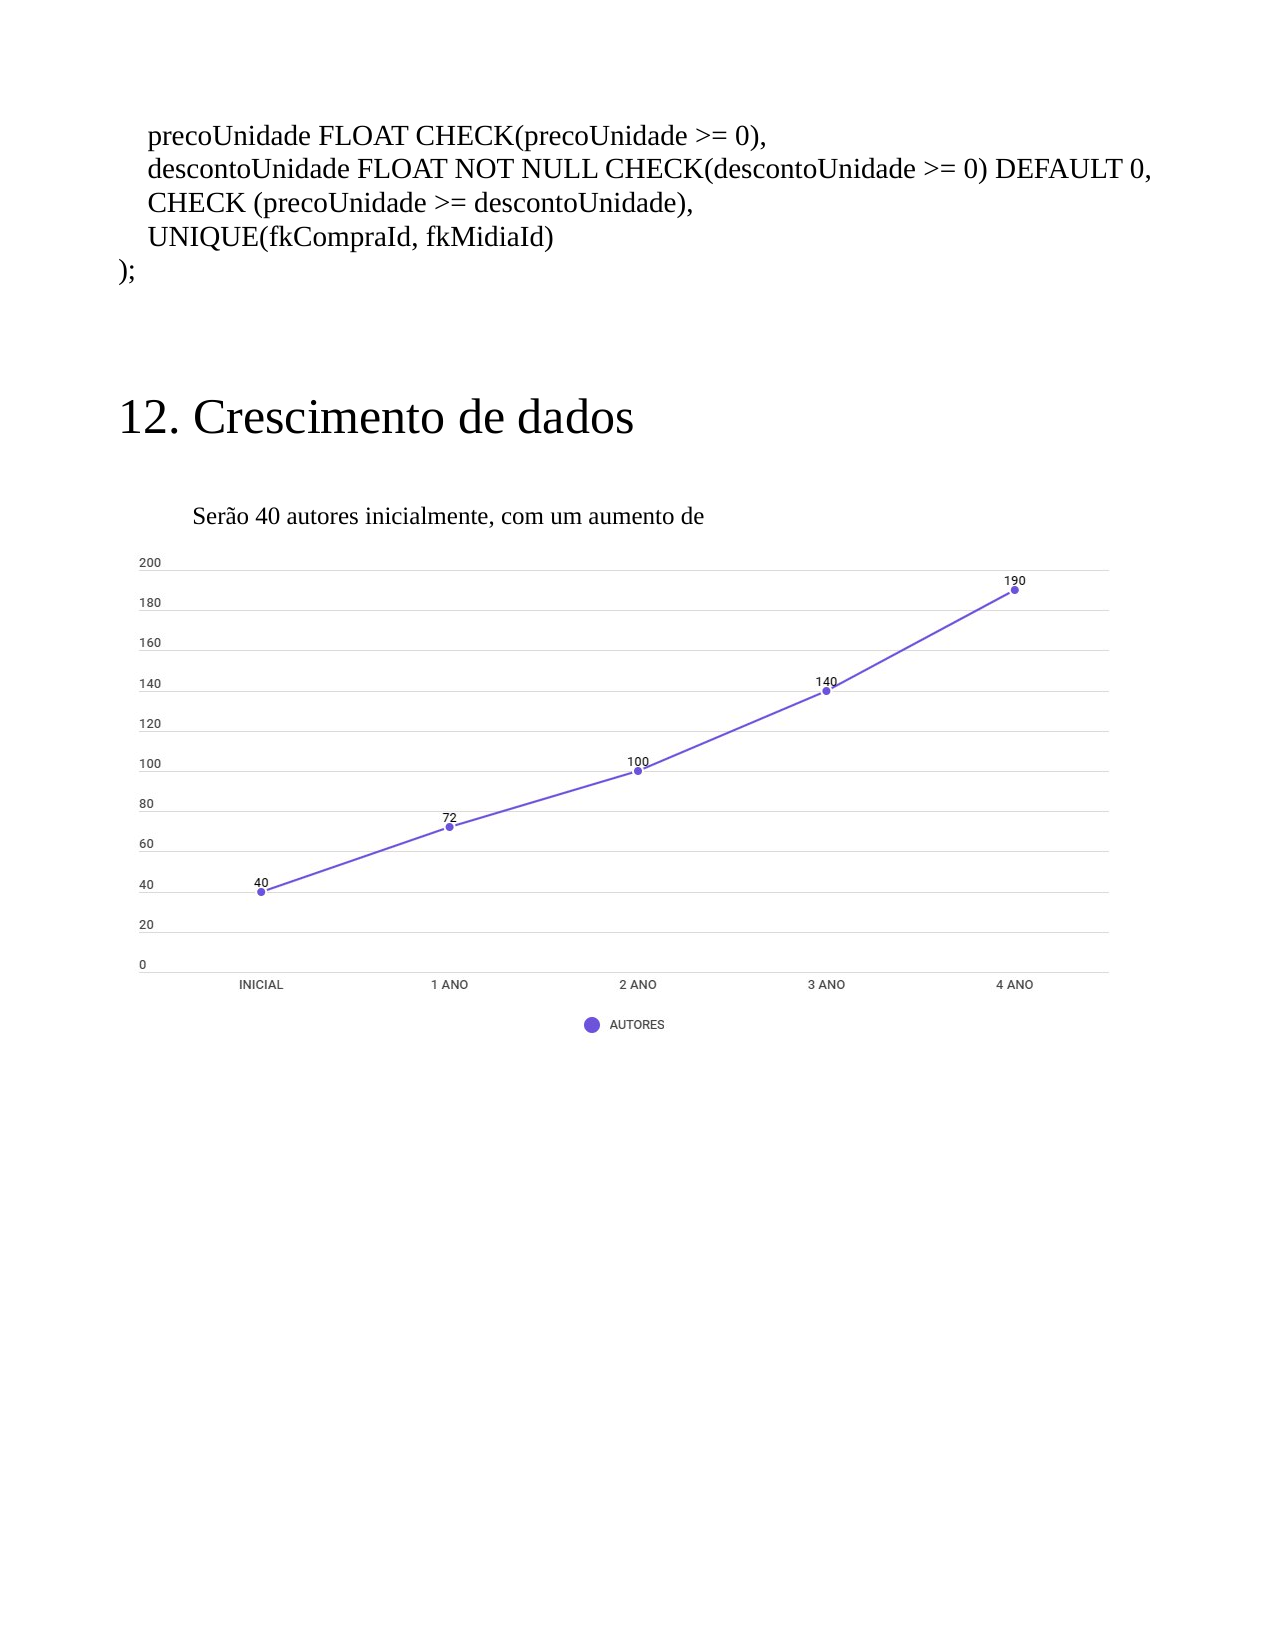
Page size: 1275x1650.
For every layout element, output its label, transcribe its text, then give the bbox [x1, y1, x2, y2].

text CHECK (precoUnidade >= descontoUnidade), [118, 185, 1157, 219]
text Serão 40 autores inicialmente, com um aumento de [118, 501, 1157, 530]
text ); [118, 252, 1157, 286]
text descontoUnidade FLOAT NOT NULL CHECK(descontoUnidade >= 0) DEFAULT 0, [118, 152, 1157, 185]
picture [118, 536, 1157, 1073]
text precoUnidade FLOAT CHECK(precoUnidade >= 0), [118, 118, 1157, 152]
text 12. Crescimento de dados [118, 386, 1157, 444]
text UNIQUE(fkCompraId, fkMidiaId) [118, 219, 1157, 252]
